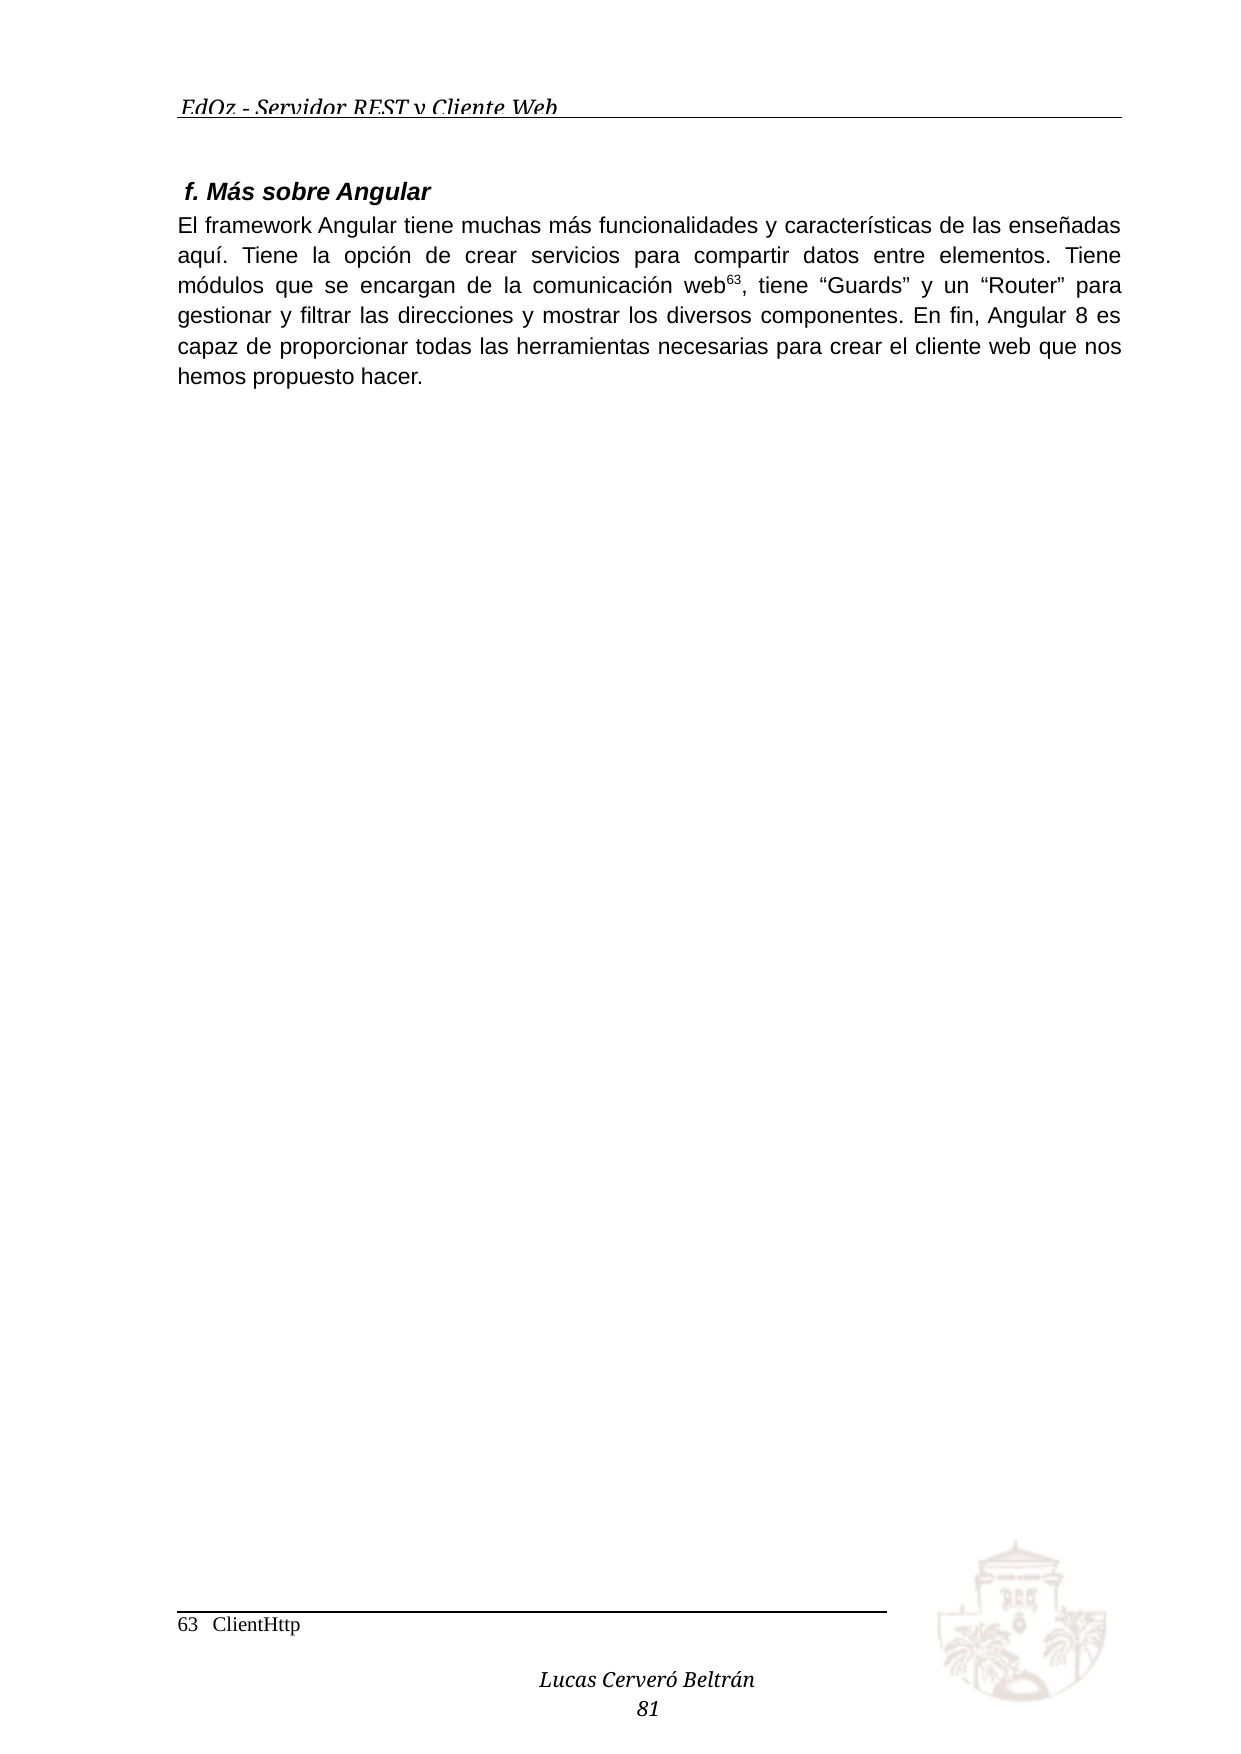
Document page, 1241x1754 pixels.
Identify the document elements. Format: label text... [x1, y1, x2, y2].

text El framework Angular tiene muchas más funcionalidades y características de las enseñadas aquí. Tiene la opción de crear servicios para compartir datos entre elementos. Tiene módulos que se encargan de la comunicación web, tiene “Guards” y un “Router” para gestionar y filtrar las direcciones y mostrar los diversos componentes. En fin, Angular 8 es capaz de proporcionar todas las herramientas necesarias para crear el cliente web que nos hemos propuesto hacer. [177, 212, 1122, 389]
text ClientHttp [177, 1612, 1122, 1636]
list Más sobre Angular [177, 177, 1122, 206]
